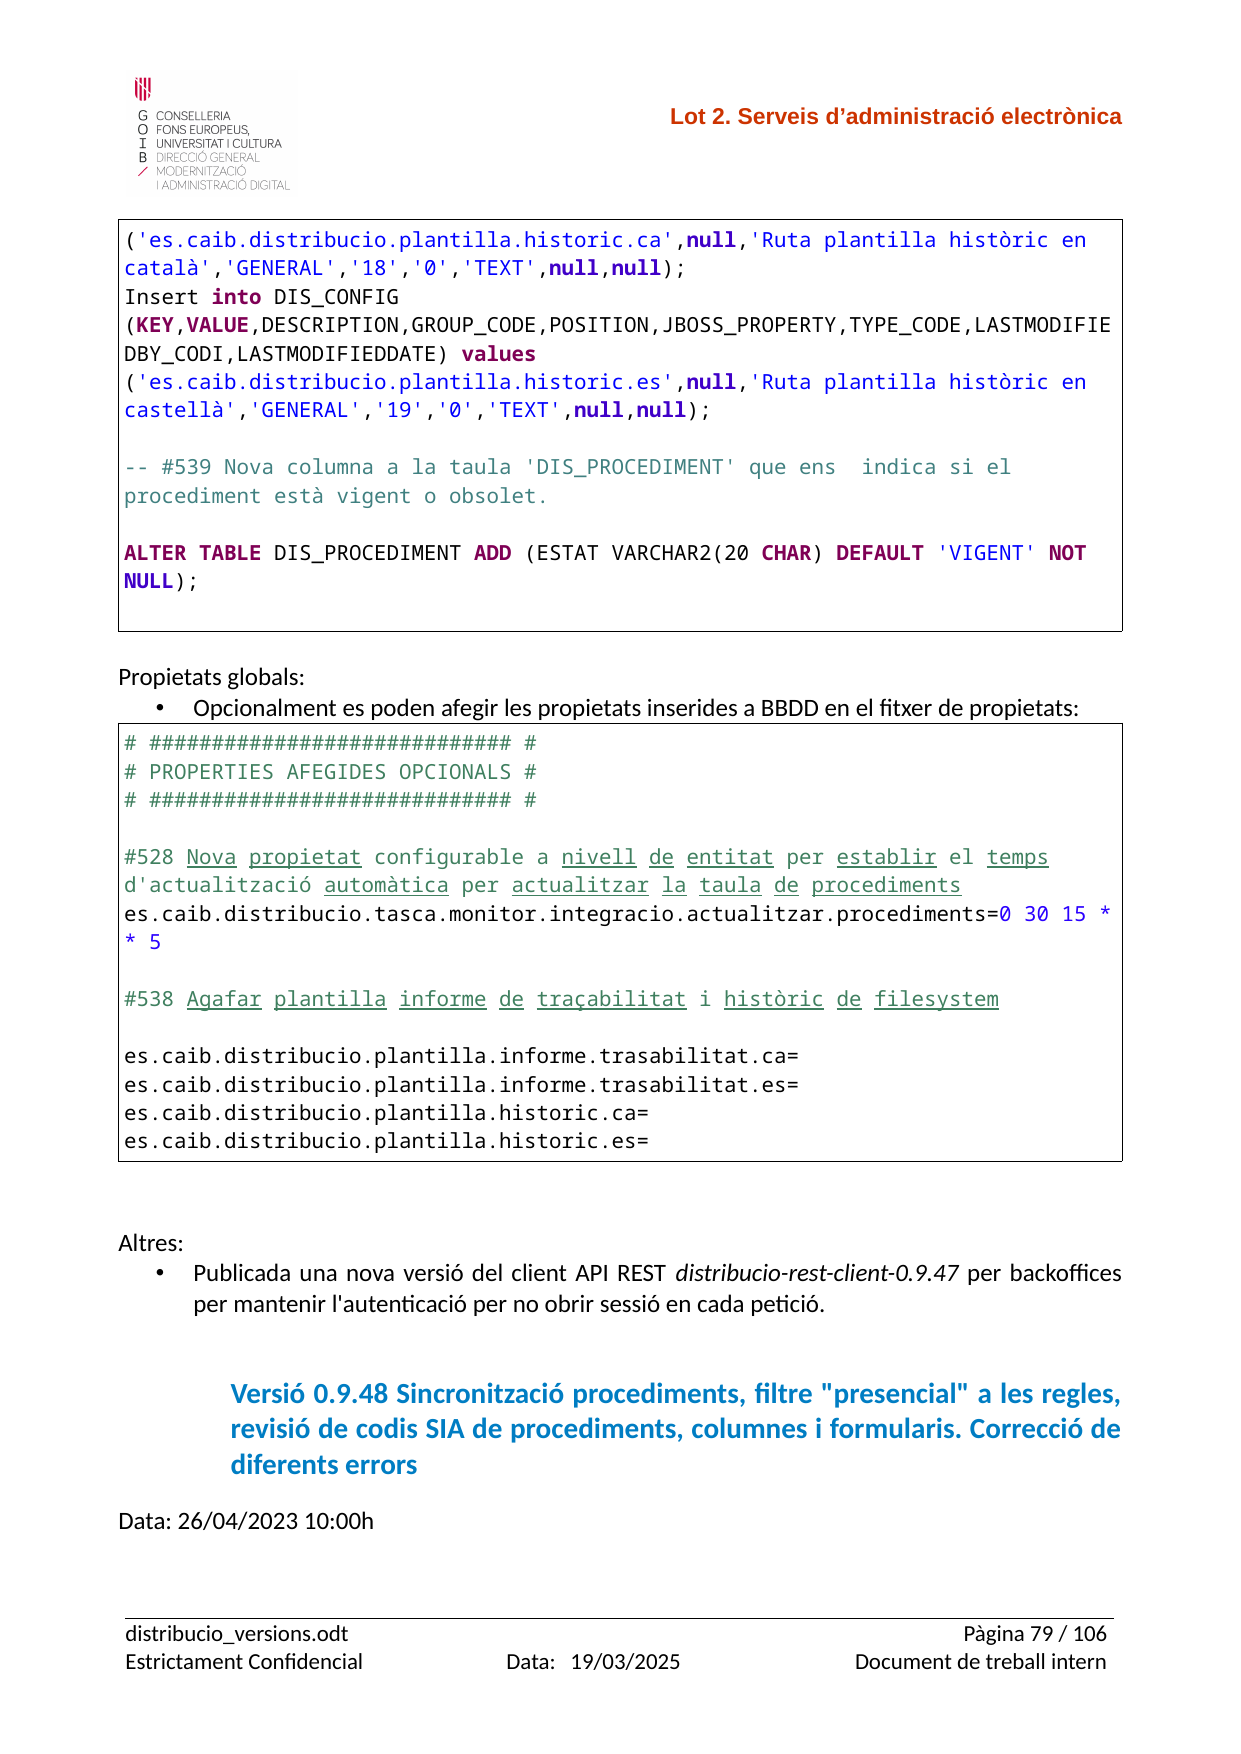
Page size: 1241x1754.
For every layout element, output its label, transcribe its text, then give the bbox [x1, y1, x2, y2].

picture [126, 70, 299, 197]
list Publicada una nova versió del client API REST distribucio-rest-client-0.9.47 per backoffices per mantenir l'autenticació per no obrir sessió en cada petició. [156, 1257, 1122, 1318]
text Data: 26/04/2023 10:00h [118, 1505, 1122, 1536]
list Opcionalment es poden afegir les propietats inserides a BBDD en el fitxer de propietats: [156, 692, 1122, 723]
text Altres: [118, 1227, 1122, 1257]
table_header ('es.caib.distribucio.plantilla.historic.ca',null,'Ruta plantilla històric en català','GENERAL','18','0','TEXT',null,null); Insert into DIS_CONFIG (KEY,VALUE,DESCRIPTION,GROUP_CODE,POSITION,JBOSS_PROPERTY,TYPE_CODE,LASTMODIFIEDBY_CODI,LASTMODIFIEDDATE) values ('es.caib.distribucio.plantilla.historic.es',null,'Ruta plantilla històric en castellà','GENERAL','19','0','TEXT',null,null); -- #539 Nova columna a la taula 'DIS_PROCEDIMENT' que ens indica si el procediment està vigent o obsolet. ALTER TABLE DIS_PROCEDIMENT ADD (ESTAT VARCHAR2(20 CHAR) DEFAULT 'VIGENT' NOT NULL); [119, 220, 1122, 631]
text Propietats globals: [118, 662, 1122, 692]
table_header # ############################# # # PROPERTIES AFEGIDES OPCIONALS # # ############################# # #528 Nova propietat configurable a nivell de entitat per establir el temps d'actualització automàtica per actualitzar la taula de procediments es.caib.distribucio.tasca.monitor.integracio.actualitzar.procediments=0 30 15 * * 5 #538 Agafar plantilla informe de traçabilitat i històric de filesystem es.caib.distribucio.plantilla.informe.trasabilitat.ca= es.caib.distribucio.plantilla.informe.trasabilitat.es= es.caib.distribucio.plantilla.historic.ca= es.caib.distribucio.plantilla.historic.es= [119, 724, 1122, 1161]
subtitle Versió 0.9.48 Sincronització procediments, filtre "presencial" a les regles, revisió de codis SIA de procediments, columnes i formularis. Correcció de diferents errors [153, 1375, 1122, 1482]
